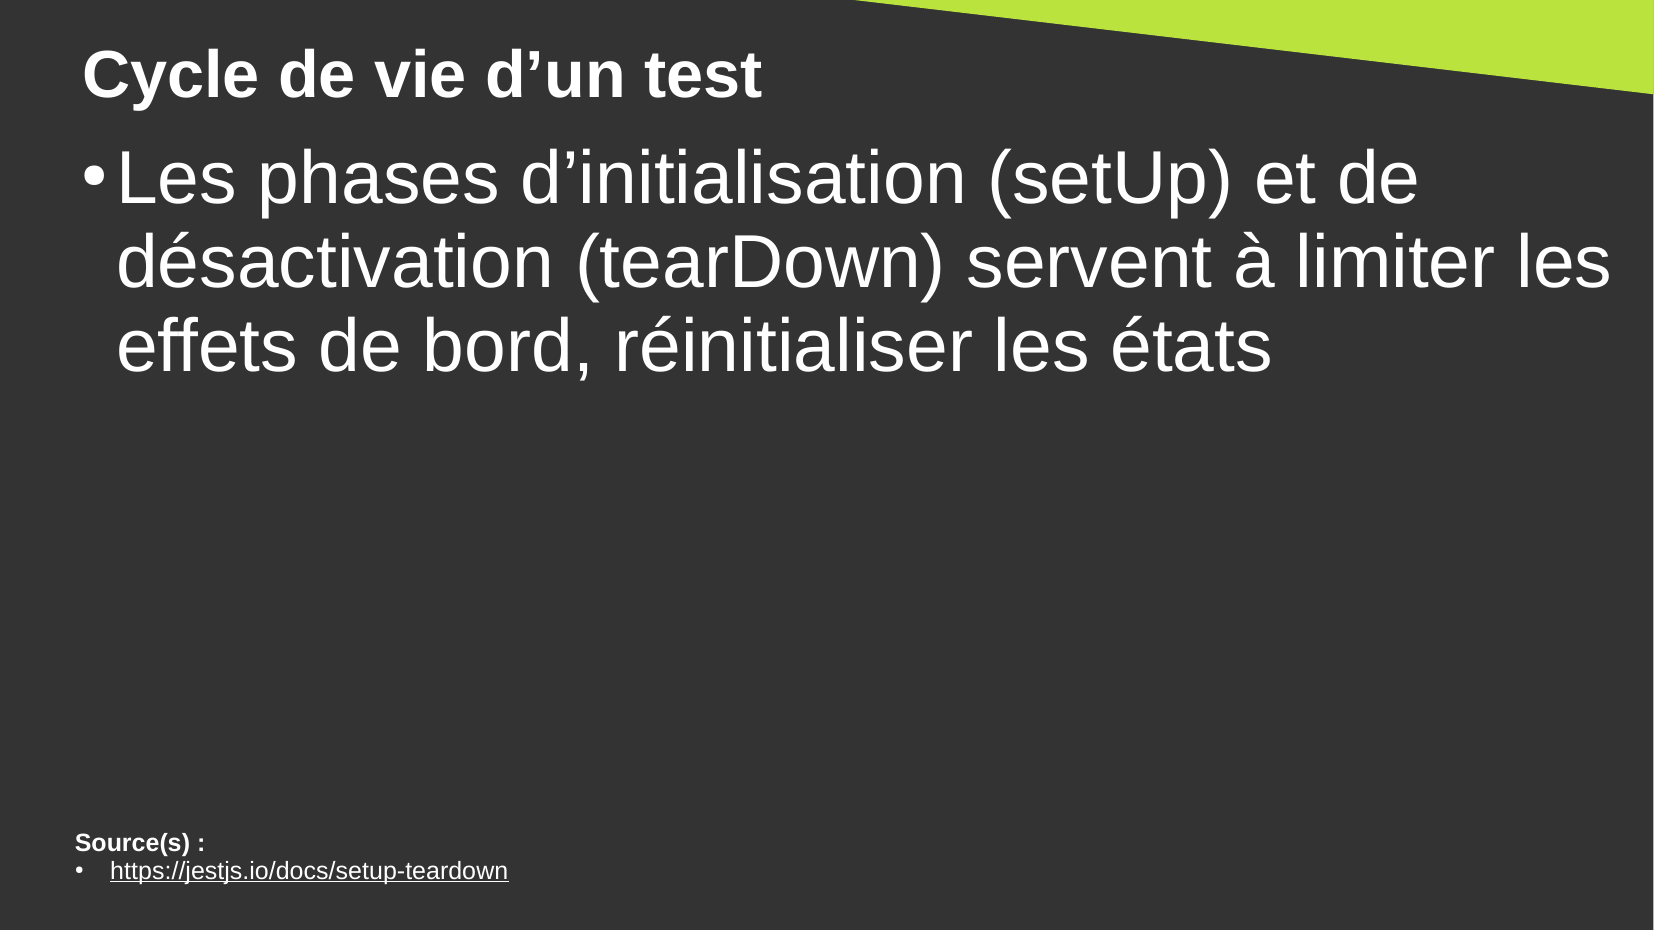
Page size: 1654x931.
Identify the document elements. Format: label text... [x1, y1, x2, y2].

text_box [854, 0, 1654, 95]
title Cycle de vie d’un test [82, 37, 1571, 112]
text_box Source(s) : https://jestjs.io/docs/setup-teardown [60, 821, 1546, 906]
list Les phases d’initialisation (setUp) et de désactivation (tearDown) servent à limiter les effets de bord, réinitialiser les états [80, 135, 1619, 839]
